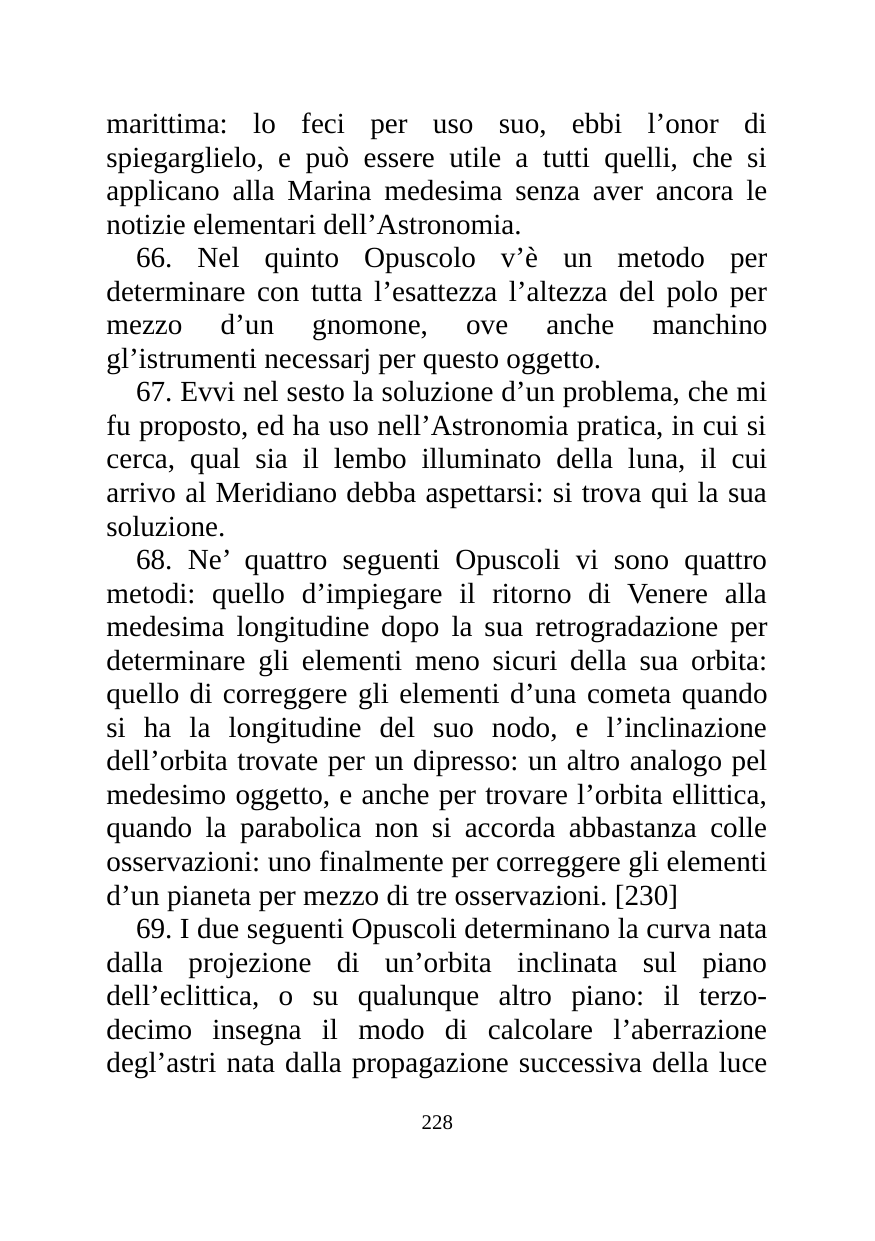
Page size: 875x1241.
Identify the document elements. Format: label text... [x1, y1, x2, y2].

text marittima: lo feci per uso suo, ebbi l’onor di spiegarglielo, e può essere utile a tutti quelli, che si applicano alla Marina medesima senza aver ancora le notizie elementari dell’Astronomia. [106, 106, 768, 240]
text 66. Nel quinto Opuscolo v’è un metodo per determinare con tutta l’esattezza l’altezza del polo per mezzo d’un gnomone, ove anche manchino gl’istrumenti necessarj per questo oggetto. [106, 240, 768, 374]
text 67. Evvi nel sesto la soluzione d’un problema, che mi fu proposto, ed ha uso nell’Astronomia pratica, in cui si cerca, qual sia il lembo illuminato della luna, il cui arrivo al Meridiano debba aspettarsi: si trova qui la sua soluzione. [106, 374, 768, 542]
text 69. I due seguenti Opuscoli determinano la curva nata dalla projezione di un’orbita inclinata sul piano dell’eclittica, o su qualunque altro piano: il terzo-decimo insegna il modo di calcolare l’aberrazione degl’astri nata dalla propagazione successiva della luce [106, 911, 768, 1079]
text 68. Ne’ quattro seguenti Opuscoli vi sono quattro metodi: quello d’impiegare il ritorno di Venere alla medesima longitudine dopo la sua retrogradazione per determinare gli elementi meno sicuri della sua orbita: quello di correggere gli elementi d’una cometa quando si ha la longitudine del suo nodo, e l’inclinazione dell’orbita trovate per un dipresso: un altro analogo pel medesimo oggetto, e anche per trovare l’orbita ellittica, quando la parabolica non si accorda abbastanza colle osservazioni: uno finalmente per correggere gli elementi d’un pianeta per mezzo di tre osservazioni. [230] [106, 542, 768, 911]
